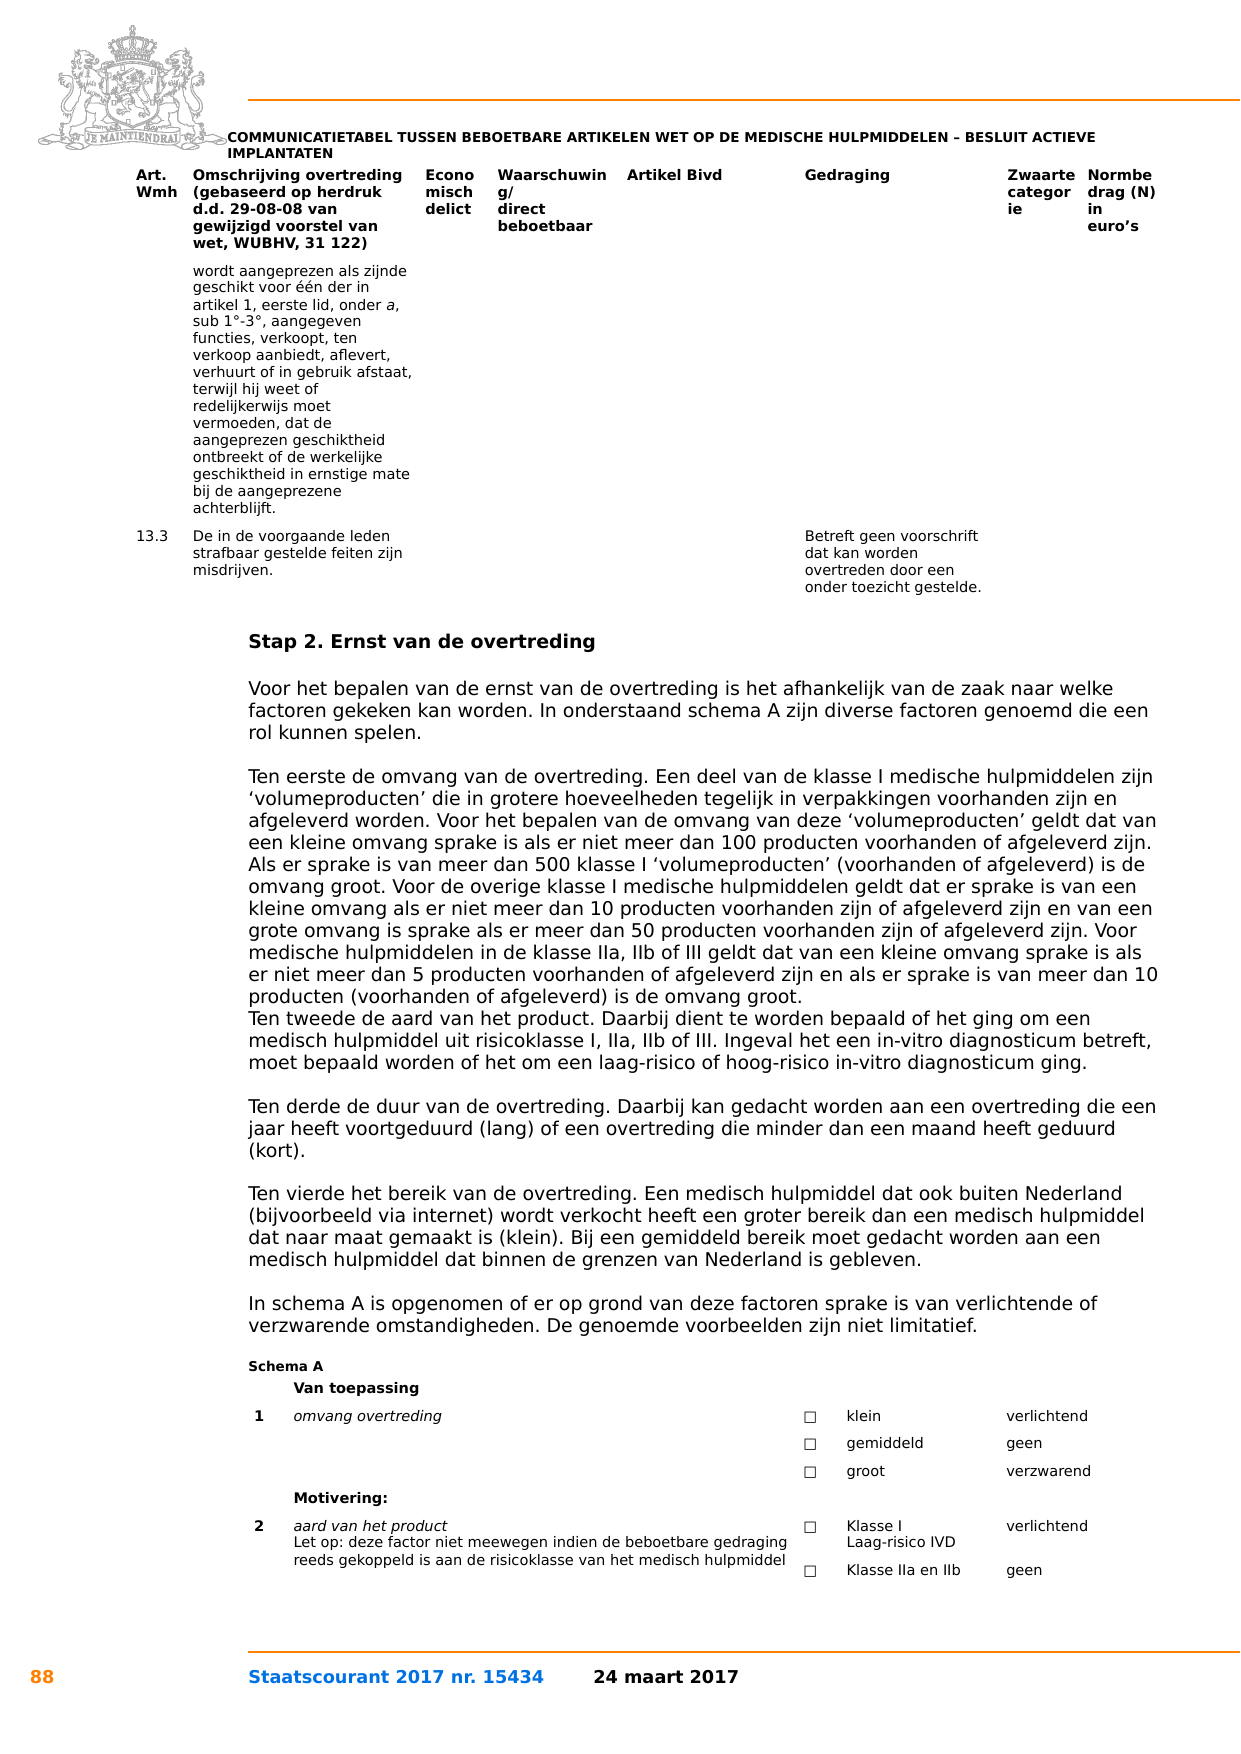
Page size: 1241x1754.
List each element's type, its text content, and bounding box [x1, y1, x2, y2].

table_cell wordt aangeprezen als zijnde geschikt voor één der in artikel 1, eerste lid, onder a, sub 1°-3°, aangegeven functies, verkoopt, ten verkoop aanbiedt, aflevert, verhuurt of in gebruik afstaat, terwijl hij weet of redelijkerwijs moet vermoeden, dat de aangeprezen geschiktheid ontbreekt of de werkelijke geschiktheid in ernstige mate bij de aangeprezene achterblijft. [187, 258, 419, 522]
table_cell □ [798, 1557, 840, 1583]
table_cell 13.3 [131, 523, 186, 600]
table_cell [420, 523, 491, 600]
text Voor het bepalen van de ernst van de overtreding is het afhankelijk van de zaak naar welke factoren gekeken kan worden. In onderstaand schema A zijn diverse factoren genoemd die een rol kunnen spelen. [248, 678, 1163, 744]
table_cell □ [798, 1403, 840, 1429]
text In schema A is opgenomen of er op grond van deze factoren sprake is van verlichtende of verzwarende omstandigheden. De genoemde voorbeelden zijn niet limitatief. [248, 1293, 1163, 1337]
table_cell klein [841, 1403, 999, 1429]
table_cell Betreft geen voorschrift dat kan worden overtreden door een onder toezicht gestelde. [799, 523, 1001, 600]
table_cell [799, 258, 1001, 522]
table_cell Waarschuwing/ direct beboetbaar [492, 163, 621, 257]
table_cell [492, 523, 621, 600]
table_cell Zwaarte categorie [1002, 163, 1081, 257]
table_cell groot [841, 1458, 999, 1484]
table_cell geen [1001, 1557, 1163, 1583]
text Ten derde de duur van de overtreding. Daarbij kan gedacht worden aan een overtreding die een jaar heeft voortgeduurd (lang) of een overtreding die minder dan een maand heeft geduurd (kort). [248, 1096, 1163, 1161]
table_cell Omschrijving overtreding (gebaseerd op herdruk d.d. 29-08-08 van gewijzigd voorstel van wet, WUBHV, 31 122) [187, 163, 419, 257]
table_cell verlichtend [1001, 1403, 1163, 1429]
table_cell Gedraging [799, 163, 1001, 257]
table_cell [1002, 258, 1081, 522]
table_cell 1 [249, 1403, 287, 1512]
table_cell [1082, 258, 1163, 522]
table_cell [1082, 523, 1163, 600]
table_cell omvang overtreding [288, 1403, 797, 1484]
table_cell Art. Wmh [131, 163, 186, 257]
table_cell □ [798, 1513, 840, 1556]
text Ten eerste de omvang van de overtreding. Een deel van de klasse I medische hulpmiddelen zijn ‘volumeproducten’ die in grotere hoeveelheden tegelijk in verpakkingen voorhanden zijn en afgeleverd worden. Voor het bepalen van de omvang van deze ‘volumeproducten’ geldt dat van een kleine omvang sprake is als er niet meer dan 100 producten voorhanden of afgeleverd zijn. Als er sprake is van meer dan 500 klasse I ‘volumeproducten’ (voorhanden of afgeleverd) is de omvang groot. Voor de overige klasse I medische hulpmiddelen geldt dat er sprake is van een kleine omvang als er niet meer dan 10 producten voorhanden zijn of afgeleverd zijn en van een grote omvang is sprake als er meer dan 50 producten voorhanden zijn of afgeleverd zijn. Voor medische hulpmiddelen in de klasse IIa, IIb of III geldt dat van een kleine omvang sprake is als er niet meer dan 5 producten voorhanden of afgeleverd zijn en als er sprake is van meer dan 10 producten (voorhanden of afgeleverd) is de omvang groot. [248, 766, 1163, 1008]
table_cell Klasse IIa en IIb [841, 1557, 999, 1583]
table_cell [622, 258, 798, 522]
table_cell □ [798, 1431, 840, 1457]
subtitle Stap 2. Ernst van de overtreding [248, 631, 1163, 653]
table_cell Klasse I Laag-risico IVD [841, 1513, 999, 1556]
table_header COMMUNICATIETABEL TUSSEN BEBOETBARE ARTIKELEN WET OP DE MEDISCHE HULPMIDDELEN – BESLUIT ACTIEVE IMPLANTATEN [130, 130, 1163, 161]
table_cell [420, 258, 491, 522]
table_cell verlichtend [1001, 1513, 1163, 1556]
table_cell verzwarend [1001, 1458, 1163, 1484]
table_cell gemiddeld [841, 1431, 999, 1457]
table_cell [1002, 523, 1081, 600]
table_cell □ [798, 1458, 840, 1484]
table_cell [622, 523, 798, 600]
table_cell Van toepassing [288, 1376, 1163, 1402]
text Ten tweede de aard van het product. Daarbij dient te worden bepaald of het ging om een medisch hulpmiddel uit risicoklasse I, IIa, IIb of III. Ingeval het een in-vitro diagnosticum betreft, moet bepaald worden of het om een laag-risico of hoog-risico in-vitro diagnosticum ging. [248, 1008, 1163, 1074]
table_cell De in de voorgaande leden strafbaar gestelde feiten zijn misdrijven. [187, 523, 419, 600]
table_cell Motivering: [288, 1485, 1163, 1512]
picture [38, 25, 227, 150]
table_cell geen [1001, 1431, 1163, 1457]
table_cell Economisch delict [420, 163, 491, 257]
table_cell [492, 258, 621, 522]
table_cell 2 [249, 1513, 287, 1583]
table_cell Artikel Bivd [622, 163, 798, 257]
text Ten vierde het bereik van de overtreding. Een medisch hulpmiddel dat ook buiten Nederland (bijvoorbeeld via internet) wordt verkocht heeft een groter bereik dan een medisch hulpmiddel dat naar maat gemaakt is (klein). Bij een gemiddeld bereik moet gedacht worden aan een medisch hulpmiddel dat binnen de grenzen van Nederland is gebleven. [248, 1183, 1163, 1271]
table_cell aard van het product Let op: deze factor niet meewegen indien de beboetbare gedraging reeds gekoppeld is aan de risicoklasse van het medisch hulpmiddel [288, 1513, 797, 1583]
table_cell [249, 1376, 287, 1402]
table_cell [131, 258, 186, 522]
table_header Schema A [248, 1359, 1163, 1375]
table_cell Normbedrag (N) in euro’s [1082, 163, 1163, 257]
